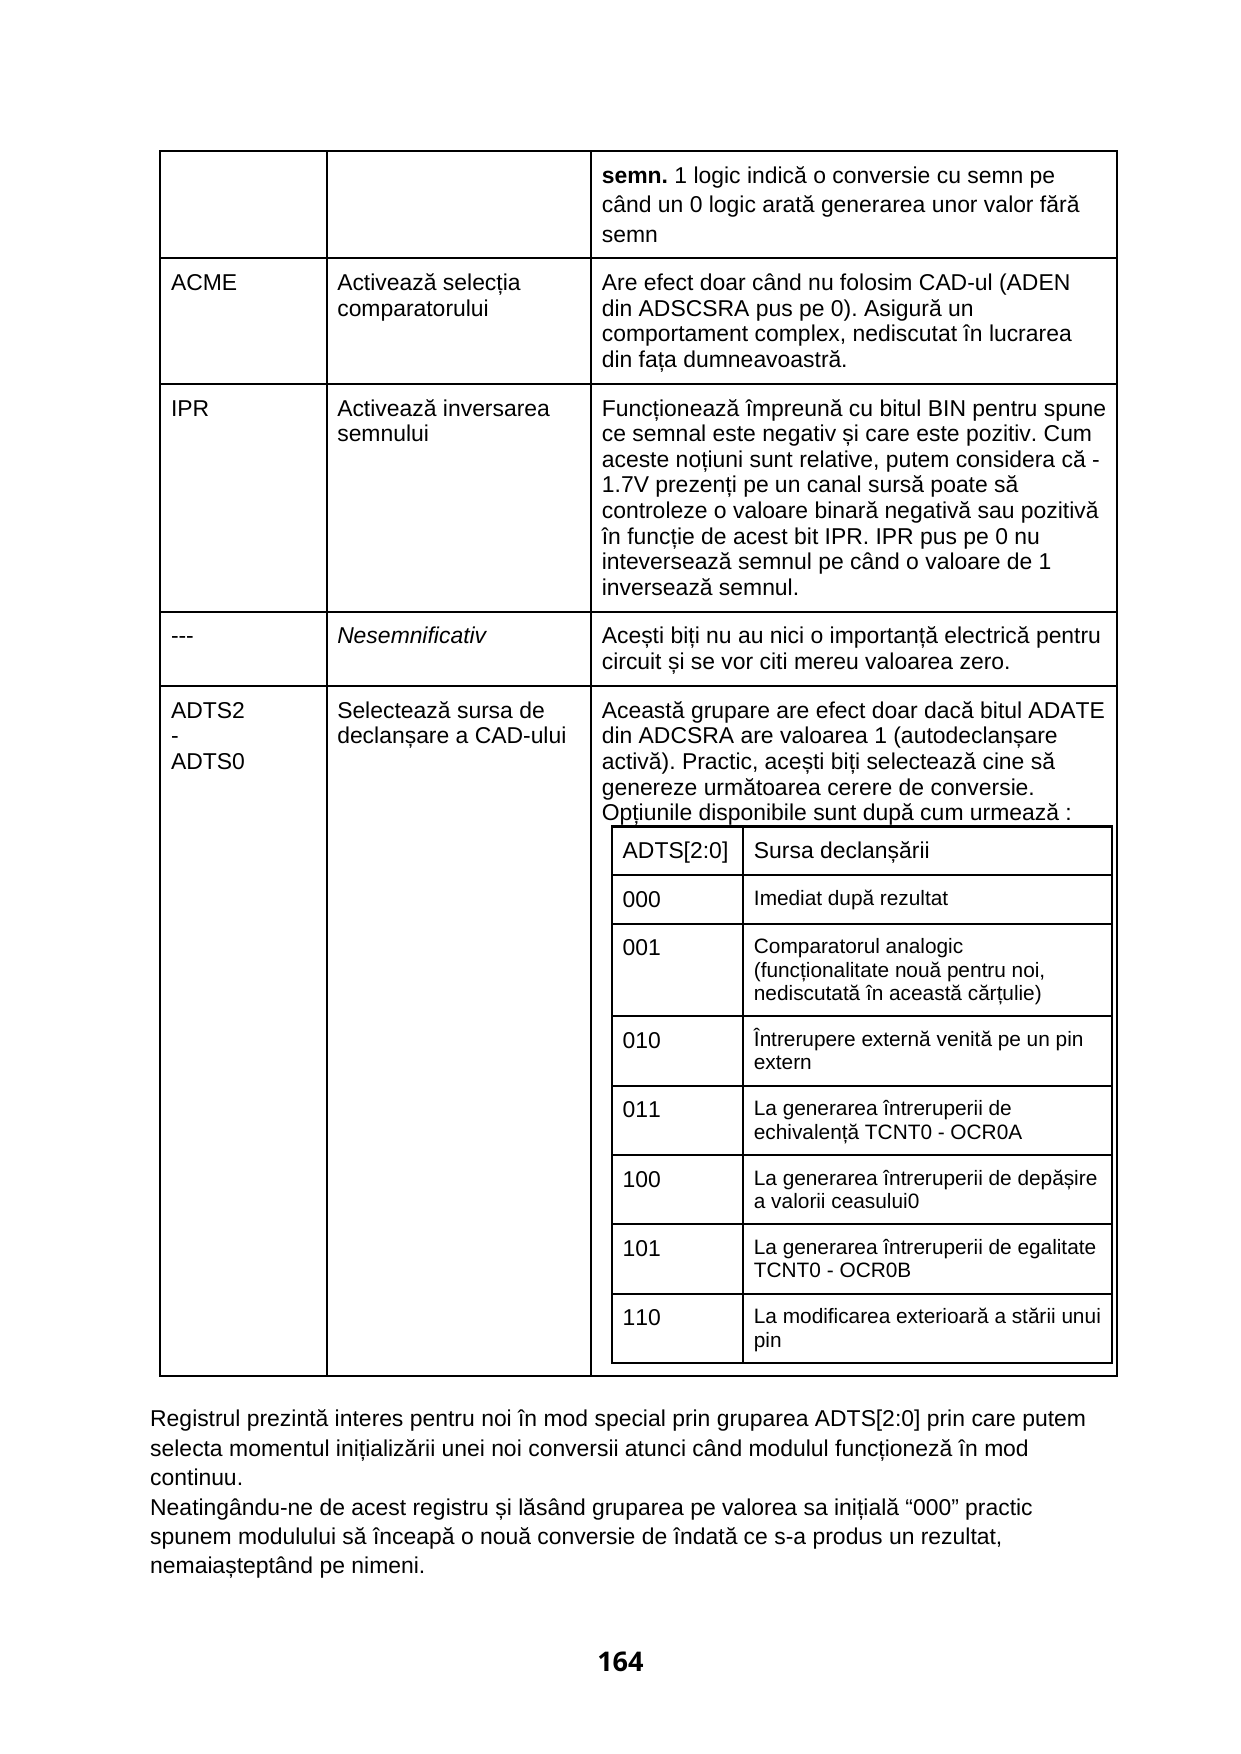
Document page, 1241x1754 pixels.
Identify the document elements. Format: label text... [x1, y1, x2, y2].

table_cell semn. 1 logic indică o conversie cu semn pe când un 0 logic arată generarea unor valor fără semn [592, 152, 1116, 257]
table_cell Întrerupere externă venită pe un pin extern [744, 1017, 1111, 1084]
table_cell La modificarea exterioară a stării unui pin [744, 1295, 1111, 1362]
table_cell ACME [161, 259, 326, 383]
table_cell ADTS2 - ADTS0 [161, 687, 326, 1374]
table_cell La generarea întreruperii de depășire a valorii ceasului0 [744, 1156, 1111, 1223]
table_header ADTS[2:0] [613, 828, 742, 874]
table_cell 010 [613, 1017, 742, 1084]
table_cell --- [161, 613, 326, 685]
table_cell [328, 152, 590, 257]
table_cell La generarea întreruperii de egalitate TCNT0 - OCR0B [744, 1225, 1111, 1293]
table_cell Imediat după rezultat [744, 876, 1111, 922]
table_cell Acești biți nu au nici o importanță electrică pentru circuit și se vor citi mereu valoarea zero. [592, 613, 1116, 685]
table_cell Activează selecția comparatorului [328, 259, 590, 383]
table_cell 101 [613, 1225, 742, 1293]
table_cell 000 [613, 876, 742, 922]
table_cell 001 [613, 925, 742, 1015]
table_cell Are efect doar când nu folosim CAD-ul (ADEN din ADSCSRA pus pe 0). Asigură un comportament complex, nediscutat în lucrarea din fața dumneavoastră. [592, 259, 1116, 383]
text Registrul prezintă interes pentru noi în mod special prin gruparea ADTS[2:0] prin care putem selecta momentul inițializării unei noi conversii atunci când modulul funcționeză în mod continuu. [150, 1406, 1091, 1490]
table_cell Selectează sursa de declanșare a CAD-ului [328, 687, 590, 1374]
text Neatingându-ne de acest registru și lăsând gruparea pe valorea sa inițială “000” practic spunem modulului să înceapă o nouă conversie de îndată ce s-a produs un rezultat, nemaiașteptând pe nimeni. [150, 1494, 1091, 1578]
table_cell 100 [613, 1156, 742, 1223]
table_cell Comparatorul analogic (funcționalitate nouă pentru noi, nediscutată în această cărțulie) [744, 925, 1111, 1015]
table_cell La generarea întreruperii de echivalență TCNT0 - OCR0A [744, 1087, 1111, 1154]
table_cell [161, 152, 326, 257]
table_cell 011 [613, 1087, 742, 1154]
table_header Sursa declanșării [744, 828, 1111, 874]
table_cell Funcționează împreună cu bitul BIN pentru spune ce semnal este negativ și care este pozitiv. Cum aceste noțiuni sunt relative, putem considera că -1.7V prezenți pe un canal sursă poate să controleze o valoare binară negativă sau pozitivă în funcție de acest bit IPR. IPR pus pe 0 nu inteversează semnul pe când o valoare de 1 inversează semnul. [592, 385, 1116, 611]
table_cell 110 [613, 1295, 742, 1362]
table_cell Această grupare are efect doar dacă bitul ADATE din ADCSRA are valoarea 1 (autodeclanșare activă). Practic, acești biți selectează cine să genereze următoarea cerere de conversie. Opțiunile disponibile sunt după cum urmează : [592, 687, 1116, 1374]
table_cell Nesemnificativ [328, 613, 590, 685]
table_cell IPR [161, 385, 326, 611]
table_cell Activează inversarea semnului [328, 385, 590, 611]
